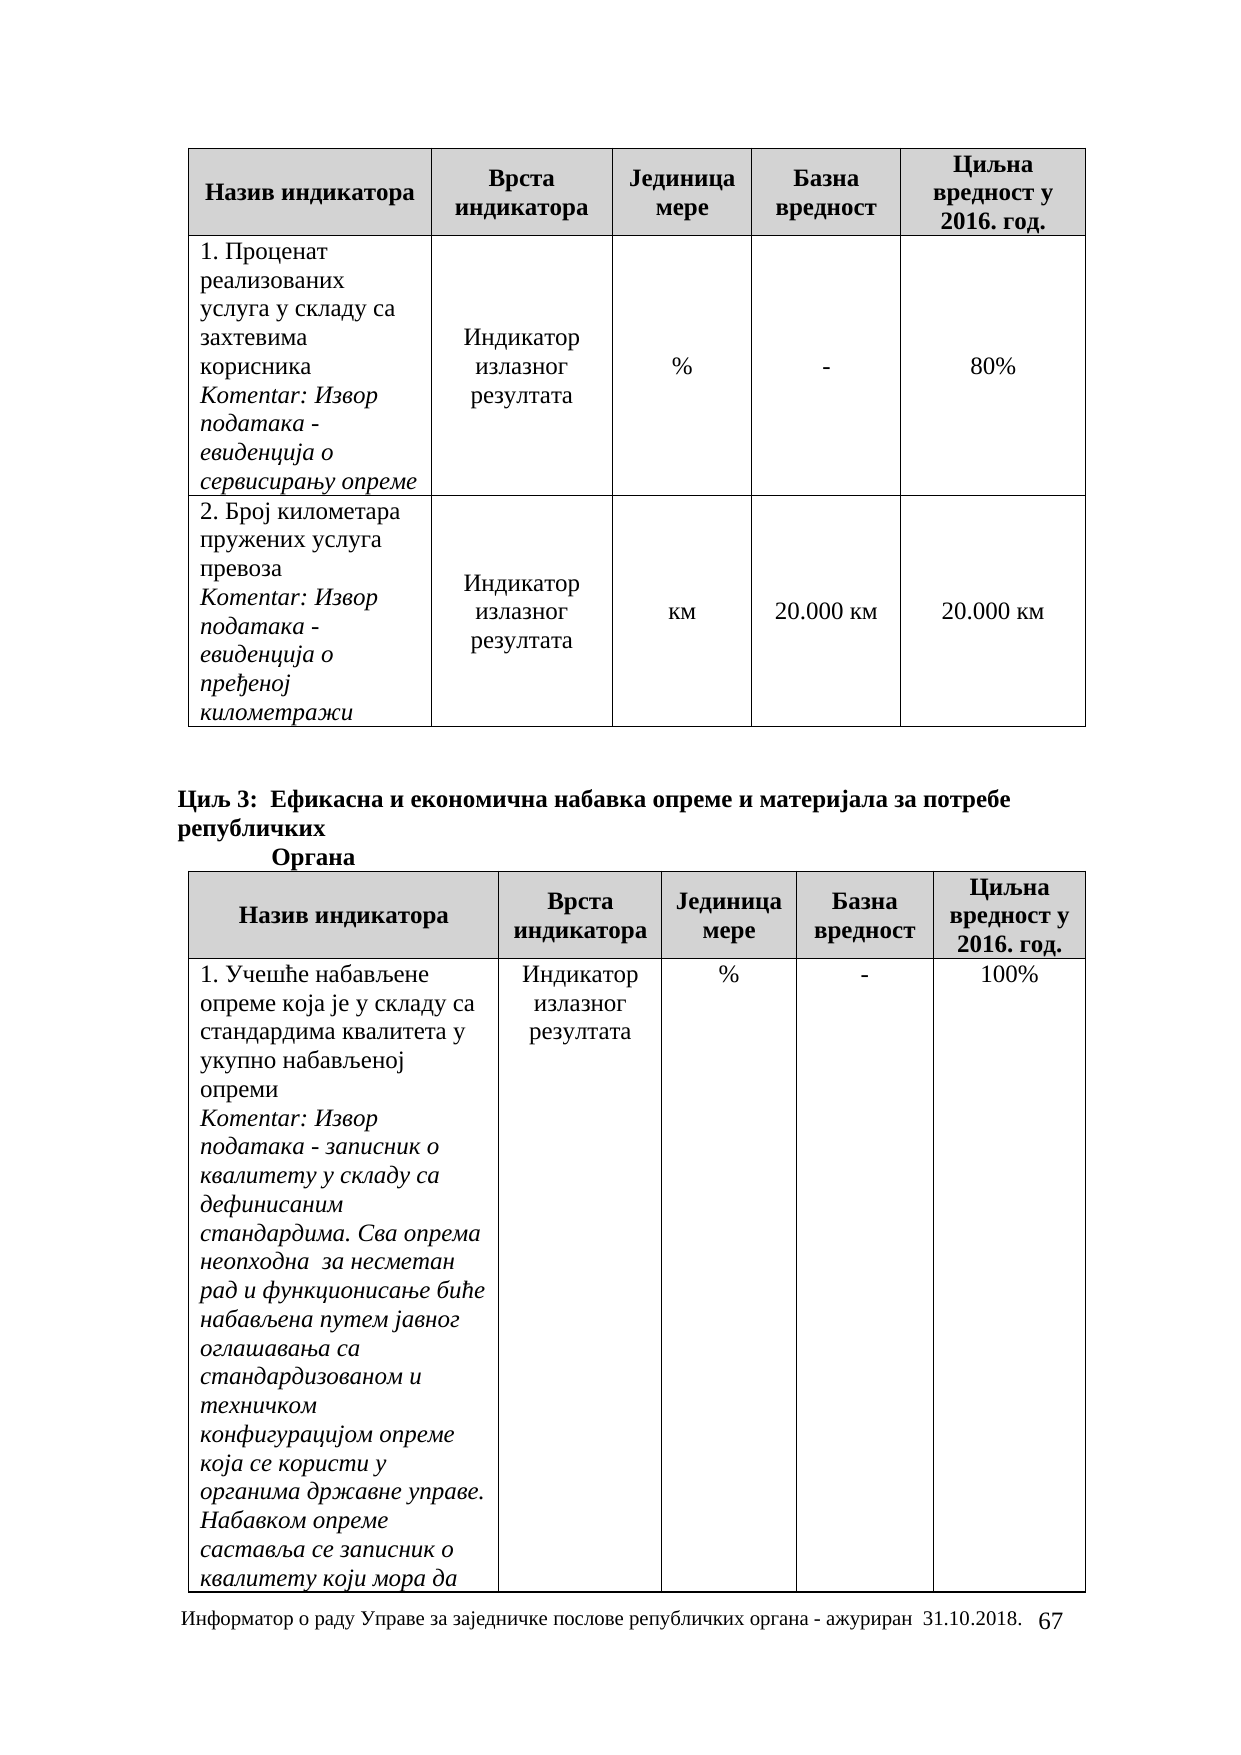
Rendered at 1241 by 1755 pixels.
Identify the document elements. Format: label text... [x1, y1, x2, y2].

table_header Назив индикатора [189, 872, 498, 958]
table_cell 1. Проценат реализованих услуга у складу са захтевима корисника Komentar: Извор података - евиденција о сервисирању опреме [189, 236, 431, 495]
table_header Циљна вредност у 2016. год. [934, 872, 1085, 958]
table_header Врста индикатора [432, 149, 612, 235]
table_cell Индикатор излазног резултата [499, 959, 661, 1591]
table_header Врста индикатора [499, 872, 661, 958]
table_cell Индикатор излазног резултата [432, 496, 612, 726]
table_cell % [613, 236, 751, 495]
table_cell 80% [901, 236, 1085, 495]
table_header Јединица мере [662, 872, 796, 958]
table_header Базна вредност [752, 149, 900, 235]
table_cell Индикатор излазног резултата [432, 236, 612, 495]
table_cell 2. Број километара пружених услуга превоза Komentar: Извор података - евиденција о пређеној километражи [189, 496, 431, 726]
table_cell 20.000 км [752, 496, 900, 726]
table_cell 1. Учешће набављене опреме која је у складу са стандардима квалитета у укупно набављеној опреми Komentar: Извор података - записник о квалитету у складу са дефинисаним стандардима. Сва опрема неопходна за несметан рад и функционисање биће набављена путем јавног оглашавања са стандардизованом и техничком конфигурацијом опреме која се користи у органима државне управе. Набавком опреме саставља се записник о квалитету који мора да [189, 959, 498, 1591]
text Органа [177, 842, 1063, 871]
table_header Циљна вредност у 2016. год. [901, 149, 1085, 235]
table_header Јединица мере [613, 149, 751, 235]
table_cell 100% [934, 959, 1085, 1591]
table_cell - [752, 236, 900, 495]
table_header Базна вредност [797, 872, 933, 958]
table_cell км [613, 496, 751, 726]
table_cell 20.000 км [901, 496, 1085, 726]
text Циљ 3: Ефикасна и економична набавка опреме и материјала за потребе републичких [177, 756, 1063, 842]
table_cell % [662, 959, 796, 1591]
table_cell - [797, 959, 933, 1591]
table_header Назив индикатора [189, 149, 431, 235]
